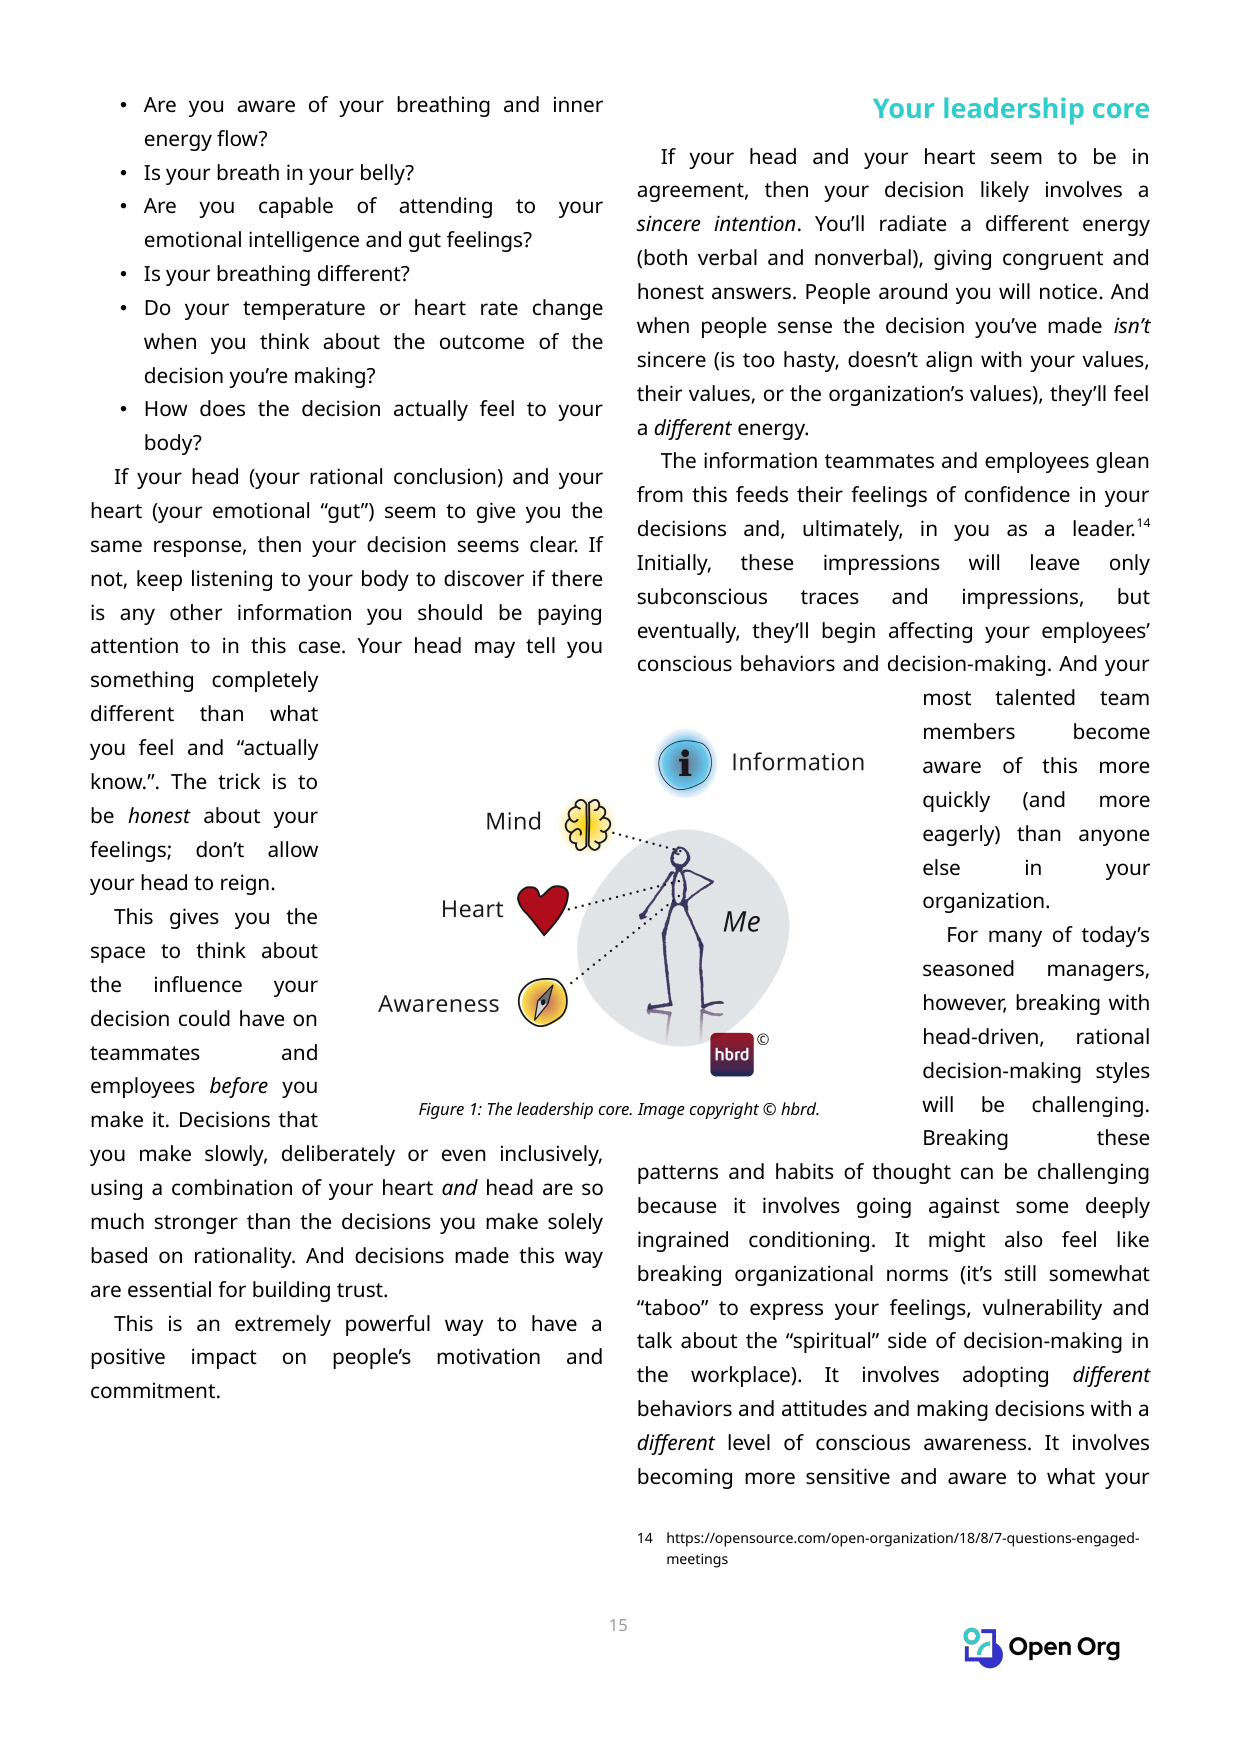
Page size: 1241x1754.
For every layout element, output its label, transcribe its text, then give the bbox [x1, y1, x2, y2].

picture [963, 1627, 1120, 1669]
text For many of today’s seasoned managers, however, breaking with head-driven, rational decision-making styles will be challenging. Breaking these patterns and habits of thought can be challenging because it involves going against some deeply ingrained conditioning. It might also feel like breaking organizational norms (it’s still somewhat “taboo” to express your feelings, vulnerability and talk about the “spiritual” side of decision-making in the workplace). It involves adopting different behaviors and attitudes and making decisions with a different level of conscious awareness. It involves becoming more sensitive and aware to what your [637, 921, 1150, 1490]
list Are you aware of your breathing and inner energy flow? [120, 90, 604, 152]
text Figure 1: The leadership core. Image copyright © hbrd. [363, 1094, 877, 1121]
list Do your temperature or heart rate change when you think about the outcome of the decision you’re making? [120, 293, 604, 389]
text This gives you the space to think about the influence your decision could have on teammates and employees before you make it. Decisions that you make slowly, deliberately or even inclusively, using a combination of your heart and head are so much stronger than the decisions you make solely based on rationality. And decisions made this way are essential for building trust. [90, 902, 604, 1303]
text If your head (your rational conclusion) and your heart (your emotional “gut”) seem to give you the same response, then your decision seems clear. If not, keep listening to your body to discover if there is any other information you should be paying attention to in this case. Your head may tell you something completely different than what you feel and “actually know.”. The trick is to be honest about your feelings; don’t allow your head to reign. [90, 462, 604, 897]
subtitle Your leadership core [637, 90, 1150, 127]
text https://opensource.com/open-organization/18/8/7-questions-engaged-meetings [637, 1528, 1150, 1568]
list Is your breathing different? [120, 259, 604, 287]
list Are you capable of attending to your emotional intelligence and gut feelings? [120, 192, 604, 254]
text If your head and your heart seem to be in agreement, then your decision likely involves a sincere intention. You’ll radiate a different energy (both verbal and nonverbal), giving congruent and honest answers. People around you will notice. And when people sense the decision you’ve made isn’t sincere (is too hasty, doesn’t align with your values, their values, or the organization’s values), they’ll feel a different energy. [637, 142, 1150, 441]
text This is an extremely powerful way to have a positive impact on people’s motivation and commitment. [90, 1309, 604, 1405]
text The information teammates and employees glean from this feeds their feelings of confidence in your decisions and, ultimately, in you as a leader. Initially, these impressions will leave only subconscious traces and impressions, but eventually, they’ll begin affecting your employees’ conscious behaviors and decision-making. And your most talented team members become aware of this more quickly (and more eagerly) than anyone else in your organization. [637, 447, 1150, 915]
picture [363, 723, 877, 1094]
list Is your breath in your belly? [120, 158, 604, 186]
list How does the decision actually feel to your body? [120, 395, 604, 457]
